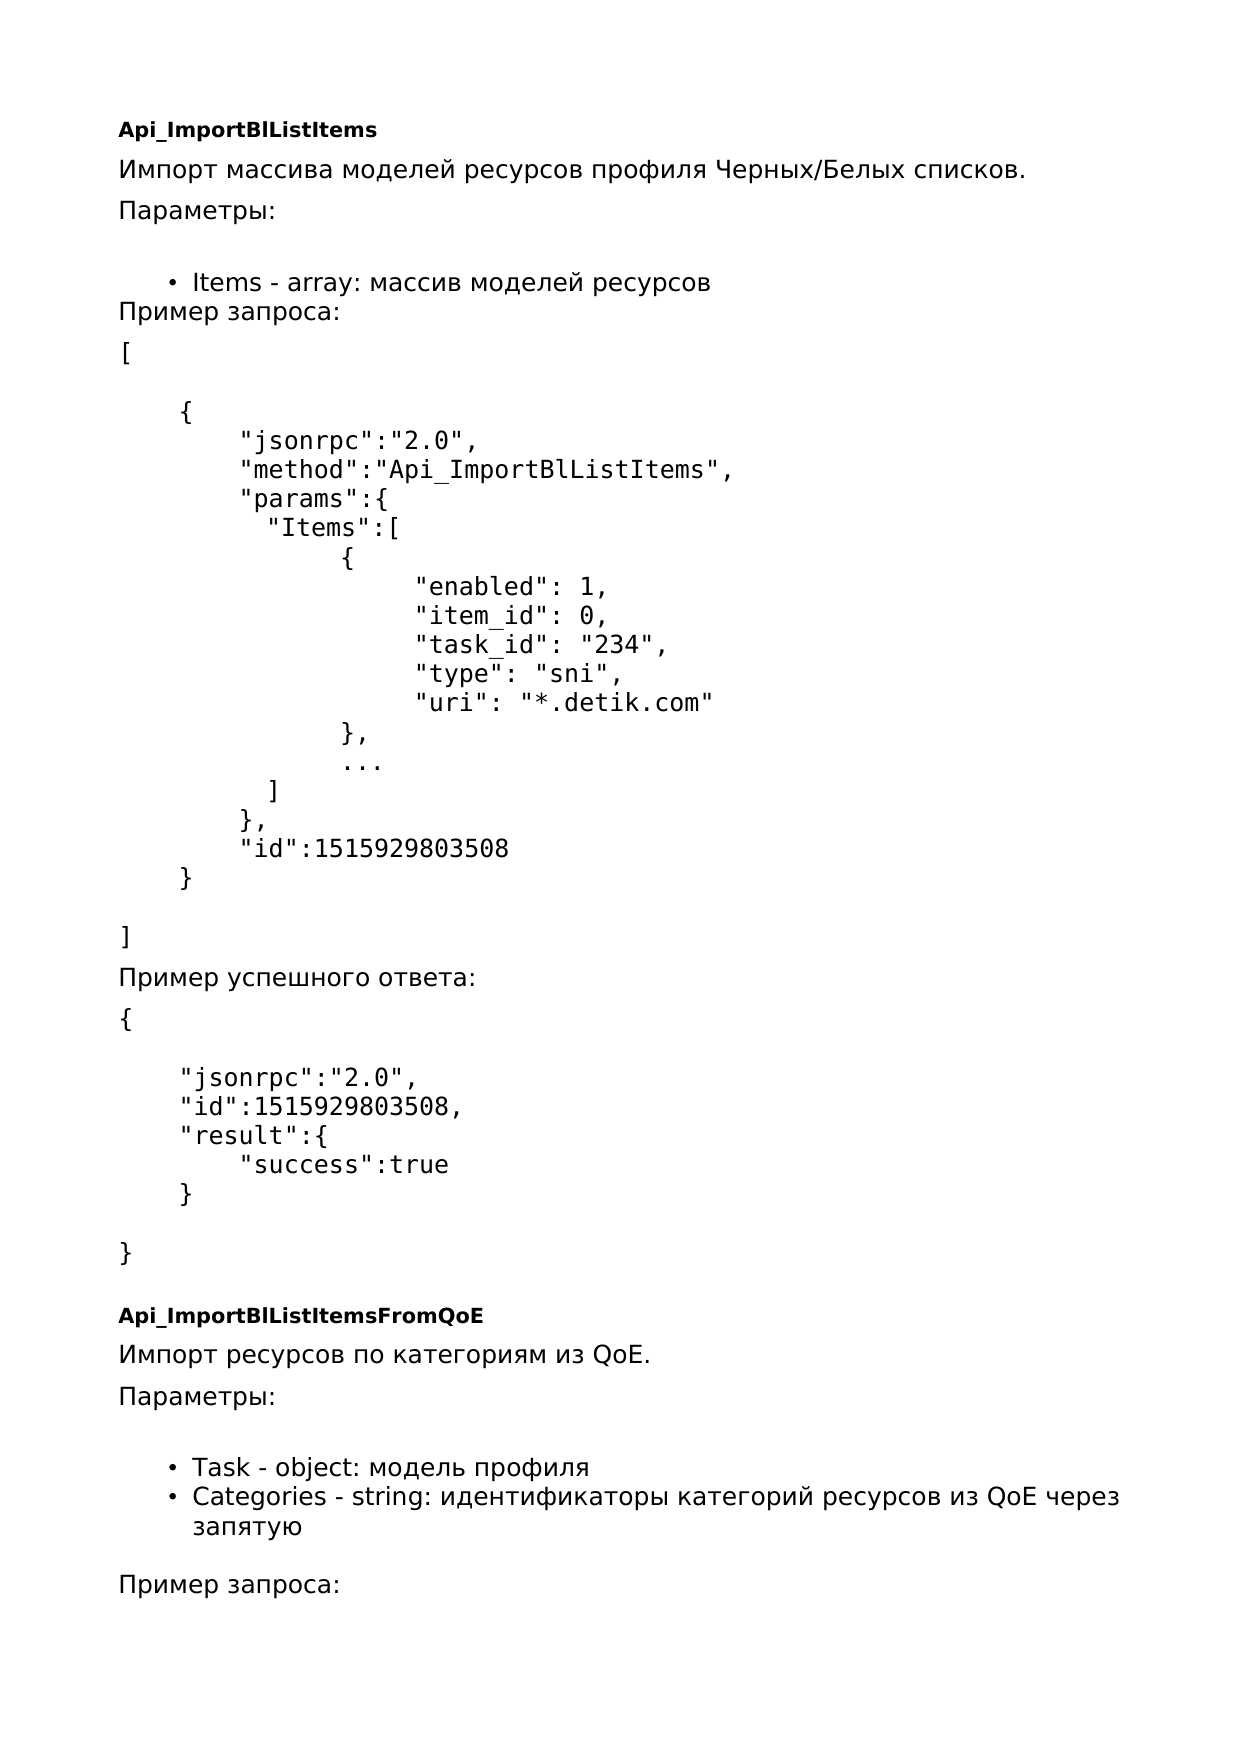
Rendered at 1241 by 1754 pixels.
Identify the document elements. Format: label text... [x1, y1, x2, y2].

text Пример запроса: [118, 297, 1122, 326]
text Параметры: [118, 197, 1122, 226]
text Параметры: [118, 1382, 1122, 1411]
list Items - array: массив моделей ресурсов [177, 268, 1122, 297]
list Task - object: модель профиля [177, 1453, 1122, 1482]
text Импорт массива моделей ресурсов профиля Черных/Белых списков. [118, 155, 1122, 184]
subtitle Api_ImportBlListItemsFromQoE [118, 1304, 1122, 1328]
text Пример запроса: [118, 1570, 1122, 1599]
list Categories - string: идентификаторы категорий ресурсов из QoE через запятую [177, 1482, 1122, 1541]
subtitle Api_ImportBlListItems [118, 118, 1122, 142]
text { "jsonrpc":"2.0", "id":1515929803508, "result":{ "success":true } } [118, 1004, 1122, 1267]
text Импорт ресурсов по категориям из QoE. [118, 1341, 1122, 1370]
text [ { "jsonrpc":"2.0", "method":"Api_ImportBlListItems", "params":{ "Items":[ { "enabled": 1, "item_id": 0, "task_id": "234", "type": "sni", "uri": "*.detik.com" }, ... ] }, "id":1515929803508 } ] [118, 338, 1122, 951]
text Пример успешного ответа: [118, 963, 1122, 992]
